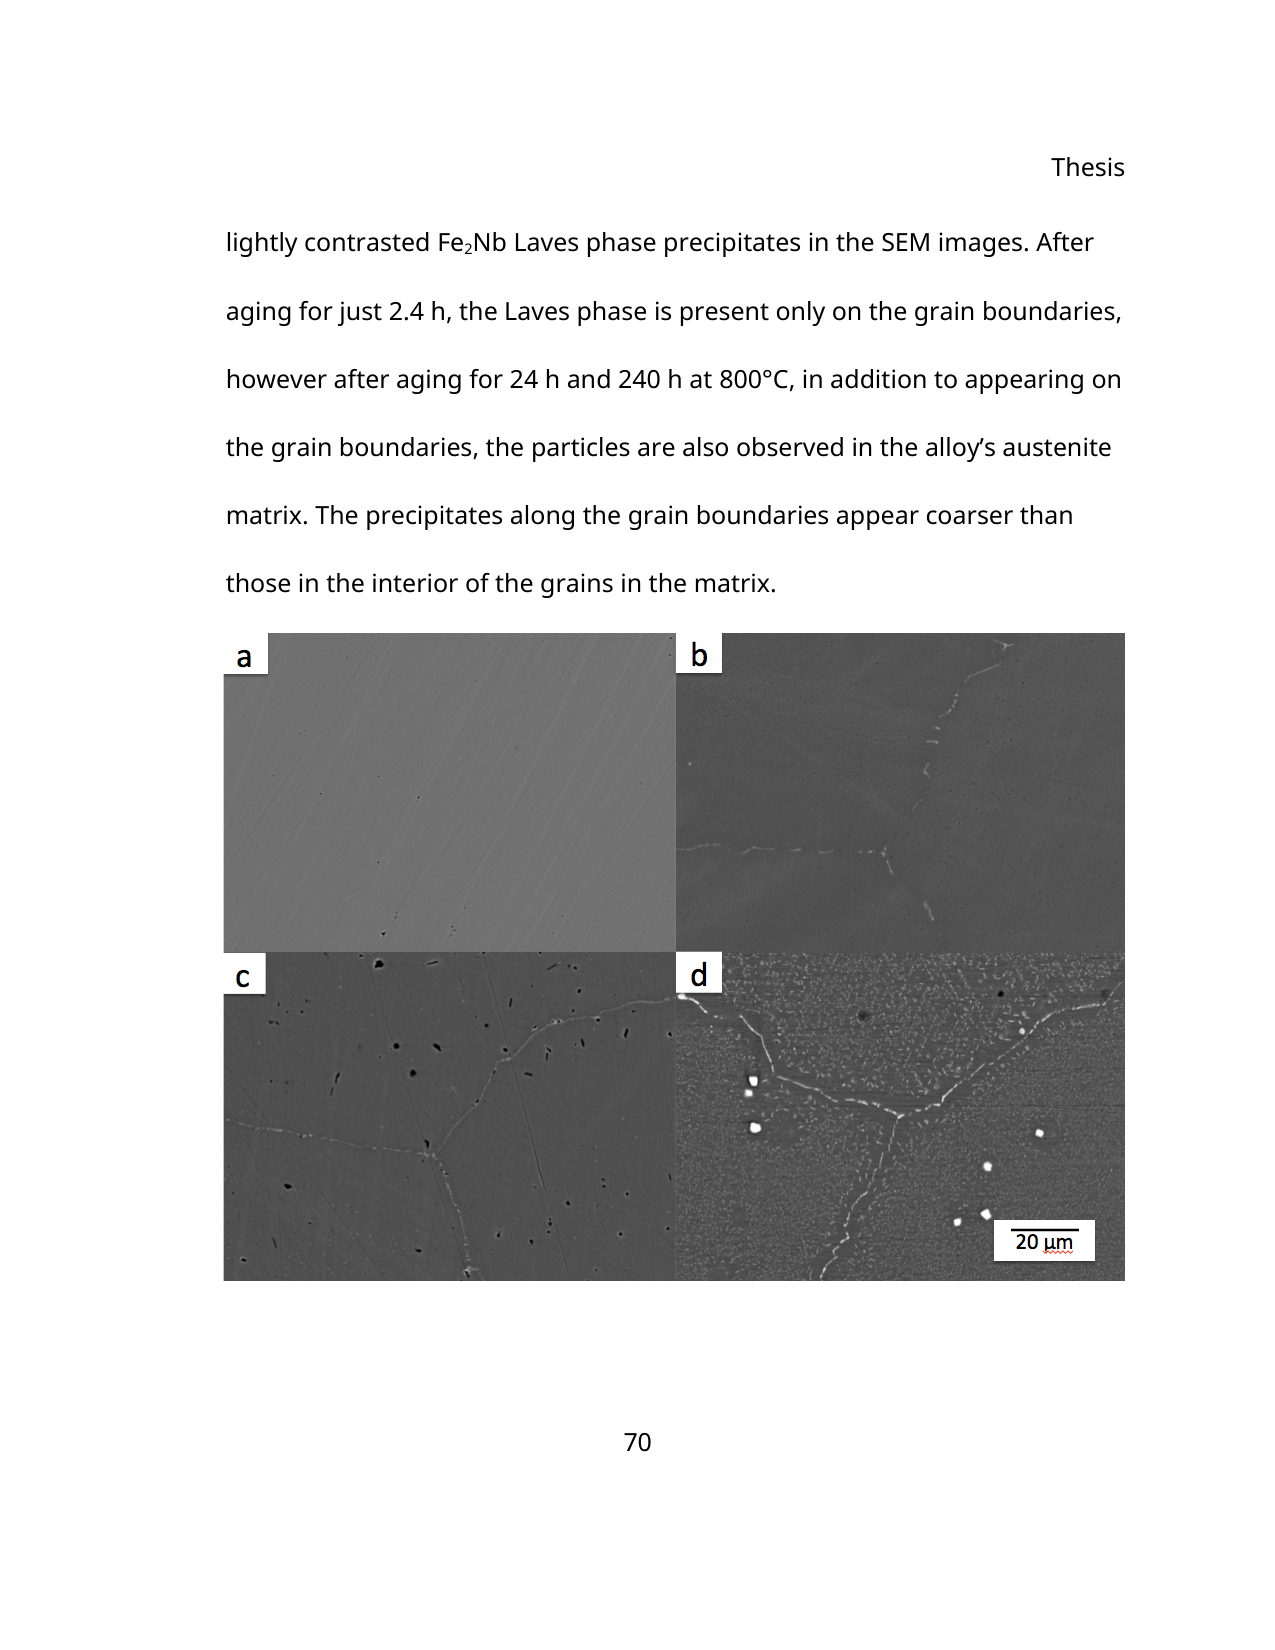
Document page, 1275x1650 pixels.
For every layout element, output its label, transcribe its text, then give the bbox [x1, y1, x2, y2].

picture [223, 633, 1125, 1281]
text lightly contrasted Fe2Nb Laves phase precipitates in the SEM images. After aging for just 2.4 h, the Laves phase is present only on the grain boundaries, however after aging for 24 h and 240 h at 800°C, in addition to appearing on the grain boundaries, the particles are also observed in the alloy’s austenite matrix. The precipitates along the grain boundaries appear coarser than those in the interior of the grains in the matrix. [224, 225, 1125, 600]
